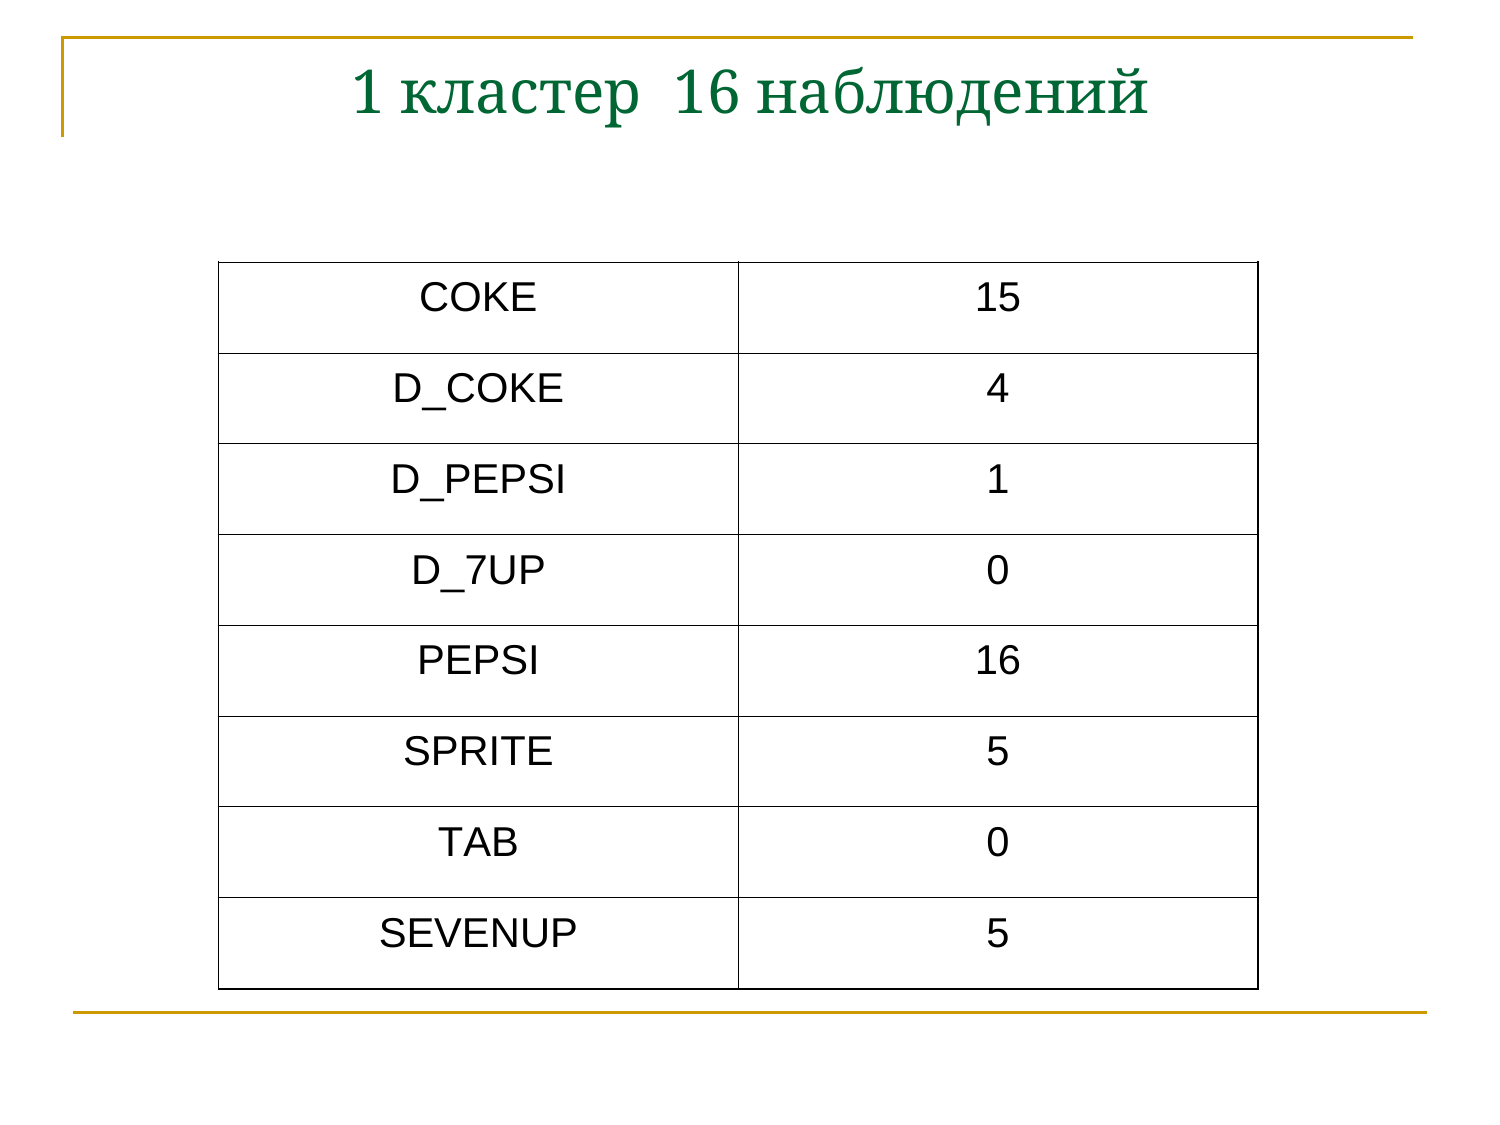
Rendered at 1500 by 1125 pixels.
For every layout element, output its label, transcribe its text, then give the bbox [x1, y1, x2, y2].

table_cell D_PEPSI [219, 444, 738, 534]
table_cell 5 [739, 717, 1257, 806]
table_header COKE [219, 263, 738, 353]
table_cell TAB [219, 807, 738, 897]
table_cell 16 [739, 626, 1257, 716]
table_cell D_7UP [219, 535, 738, 625]
table_cell 1 [739, 444, 1257, 534]
table_cell 0 [739, 807, 1257, 897]
table_header 15 [739, 263, 1257, 353]
table_cell 4 [739, 354, 1257, 443]
table_cell 0 [739, 535, 1257, 625]
table_cell SPRITE [219, 717, 738, 806]
table_cell SEVENUP [219, 898, 738, 988]
table_cell PEPSI [219, 626, 738, 716]
table_cell D_COKE [219, 354, 738, 443]
title 1 кластер 16 наблюдений [75, 45, 1426, 197]
table_cell 5 [739, 898, 1257, 988]
